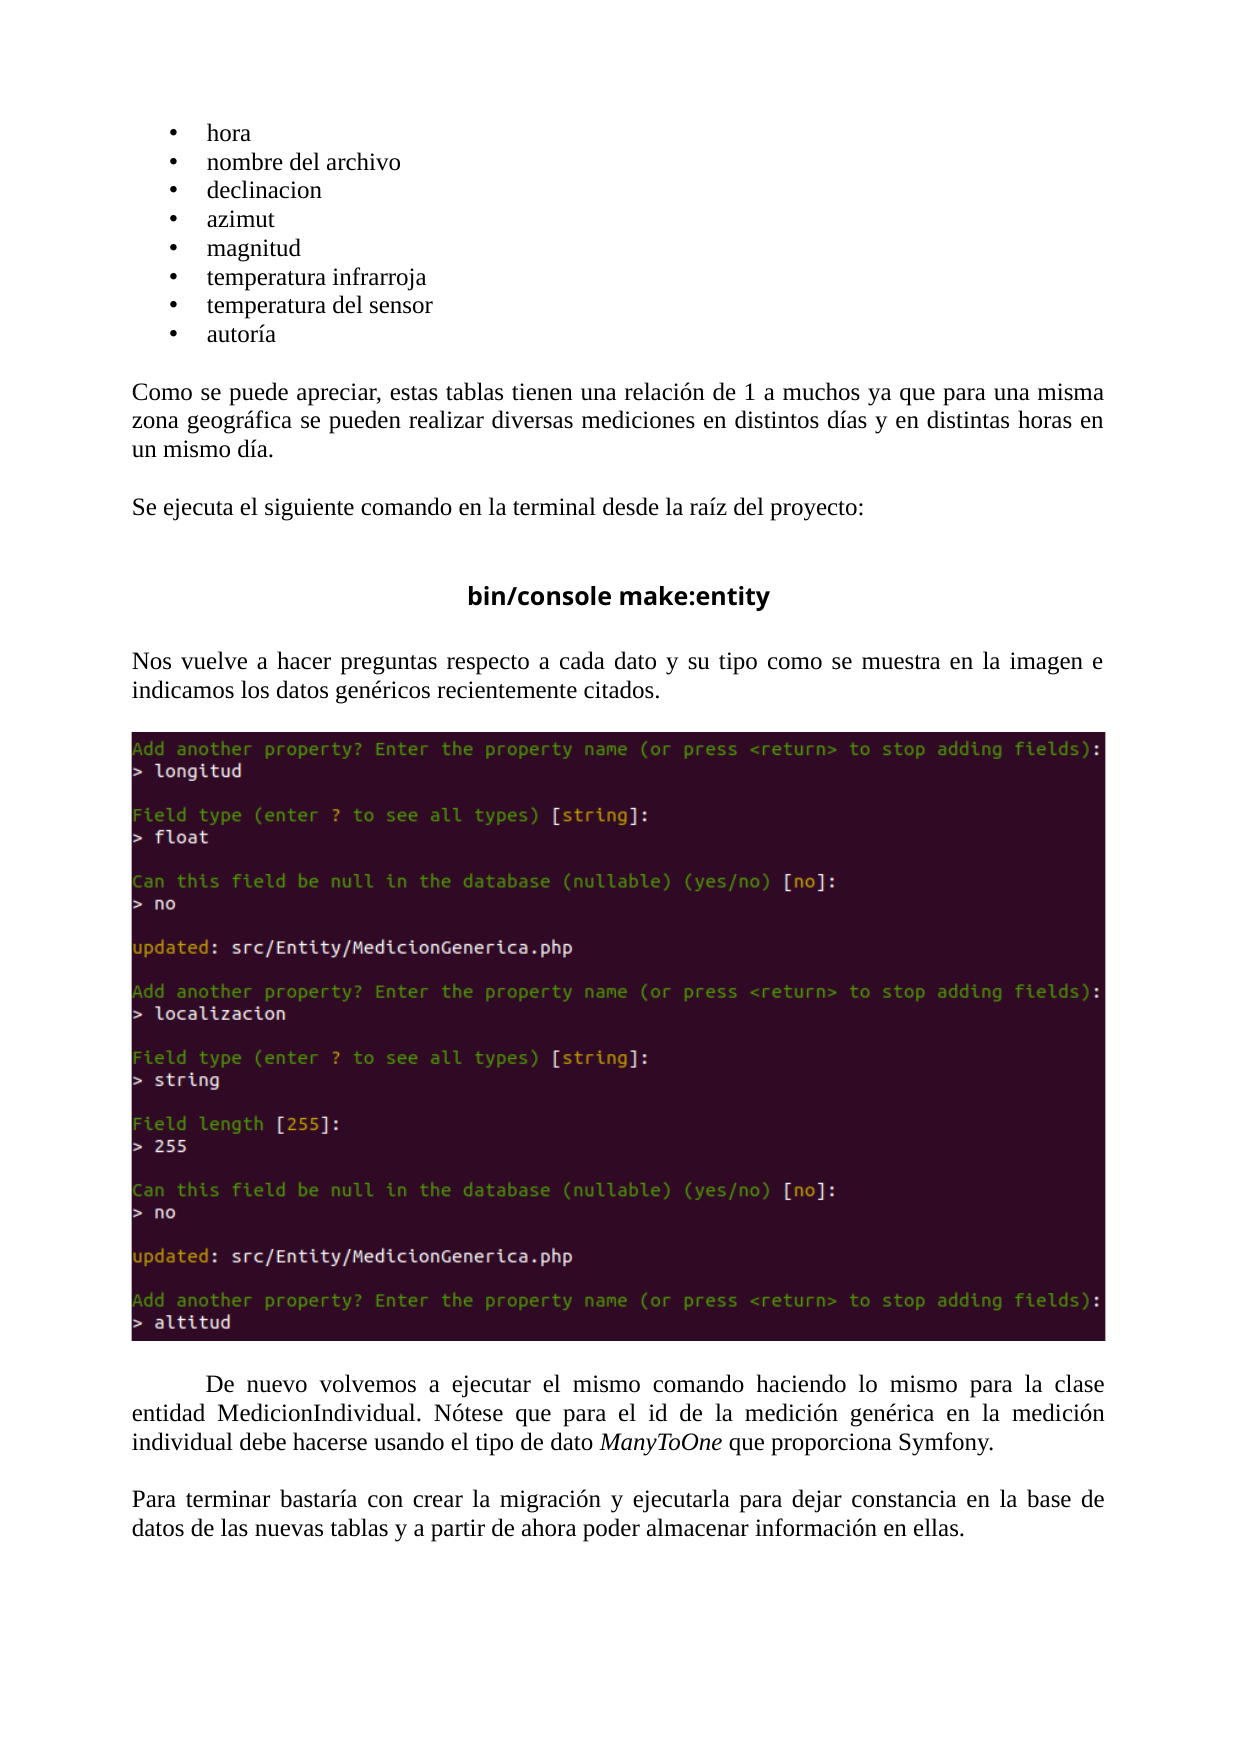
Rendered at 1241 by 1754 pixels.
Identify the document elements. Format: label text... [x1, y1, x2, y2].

text bin/console make:entity [132, 578, 1106, 612]
picture [131, 732, 1106, 1341]
list temperatura del sensor [169, 291, 1106, 319]
list nombre del archivo [169, 147, 1106, 176]
list temperatura infrarroja [169, 262, 1106, 291]
list declinacion [169, 176, 1106, 204]
text De nuevo volvemos a ejecutar el mismo comando haciendo lo mismo para la clase entidad MedicionIndividual. Nótese que para el id de la medición genérica en la medición individual debe hacerse usando el tipo de dato ManyToOne que proporciona Symfony. [132, 1369, 1106, 1456]
list azimut [169, 204, 1106, 233]
list hora [169, 118, 1106, 147]
list magnitud [169, 233, 1106, 262]
list autoría [169, 319, 1106, 348]
text Como se puede apreciar, estas tablas tienen una relación de 1 a muchos ya que para una misma zona geográfica se pueden realizar diversas mediciones en distintos días y en distintas horas en un mismo día. [132, 377, 1106, 463]
text Se ejecuta el siguiente comando en la terminal desde la raíz del proyecto: [132, 492, 1106, 521]
text Nos vuelve a hacer preguntas respecto a cada dato y su tipo como se muestra en la imagen e indicamos los datos genéricos recientemente citados. [132, 646, 1106, 704]
text Para terminar bastaría con crear la migración y ejecutarla para dejar constancia en la base de datos de las nuevas tablas y a partir de ahora poder almacenar información en ellas. [132, 1484, 1106, 1542]
